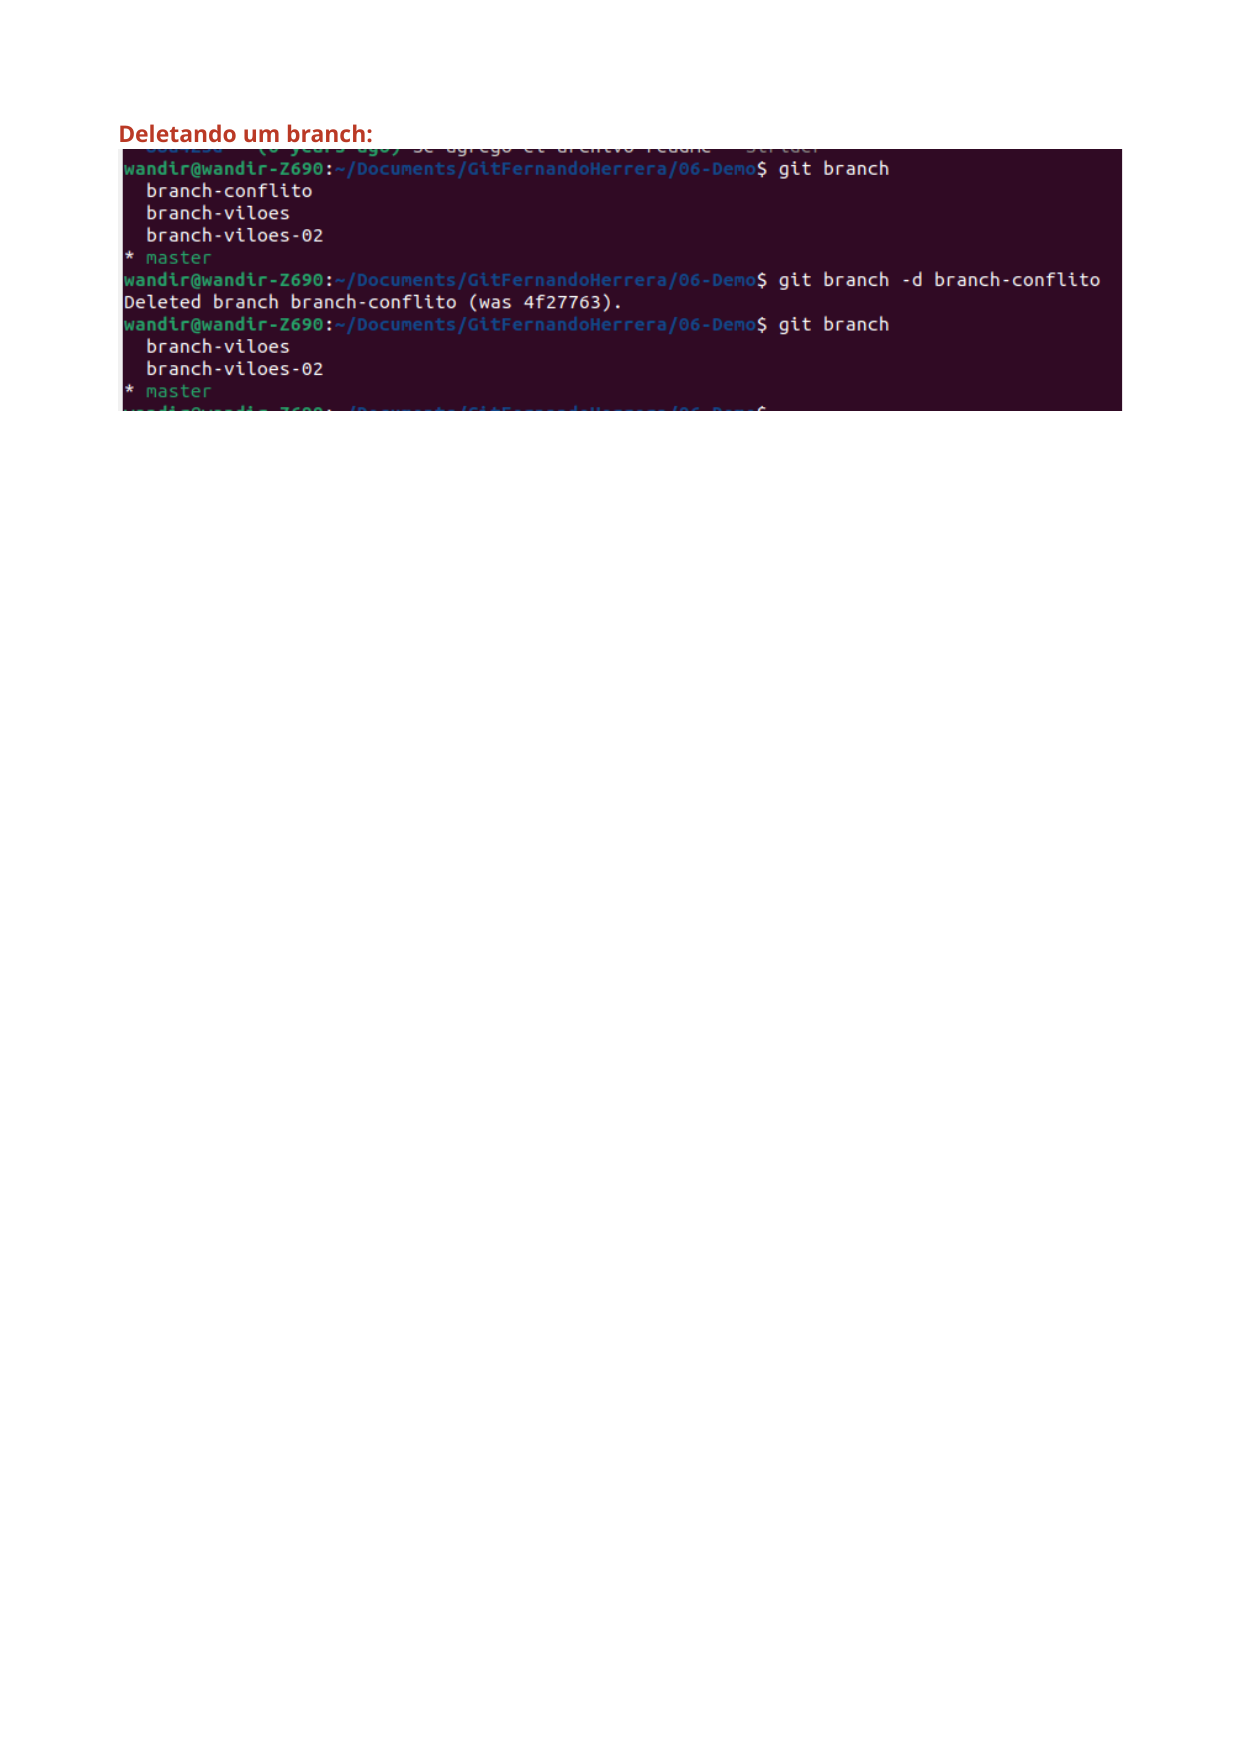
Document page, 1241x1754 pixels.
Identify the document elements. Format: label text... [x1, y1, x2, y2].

picture [118, 149, 1123, 411]
text Deletando um branch: [118, 118, 1122, 149]
